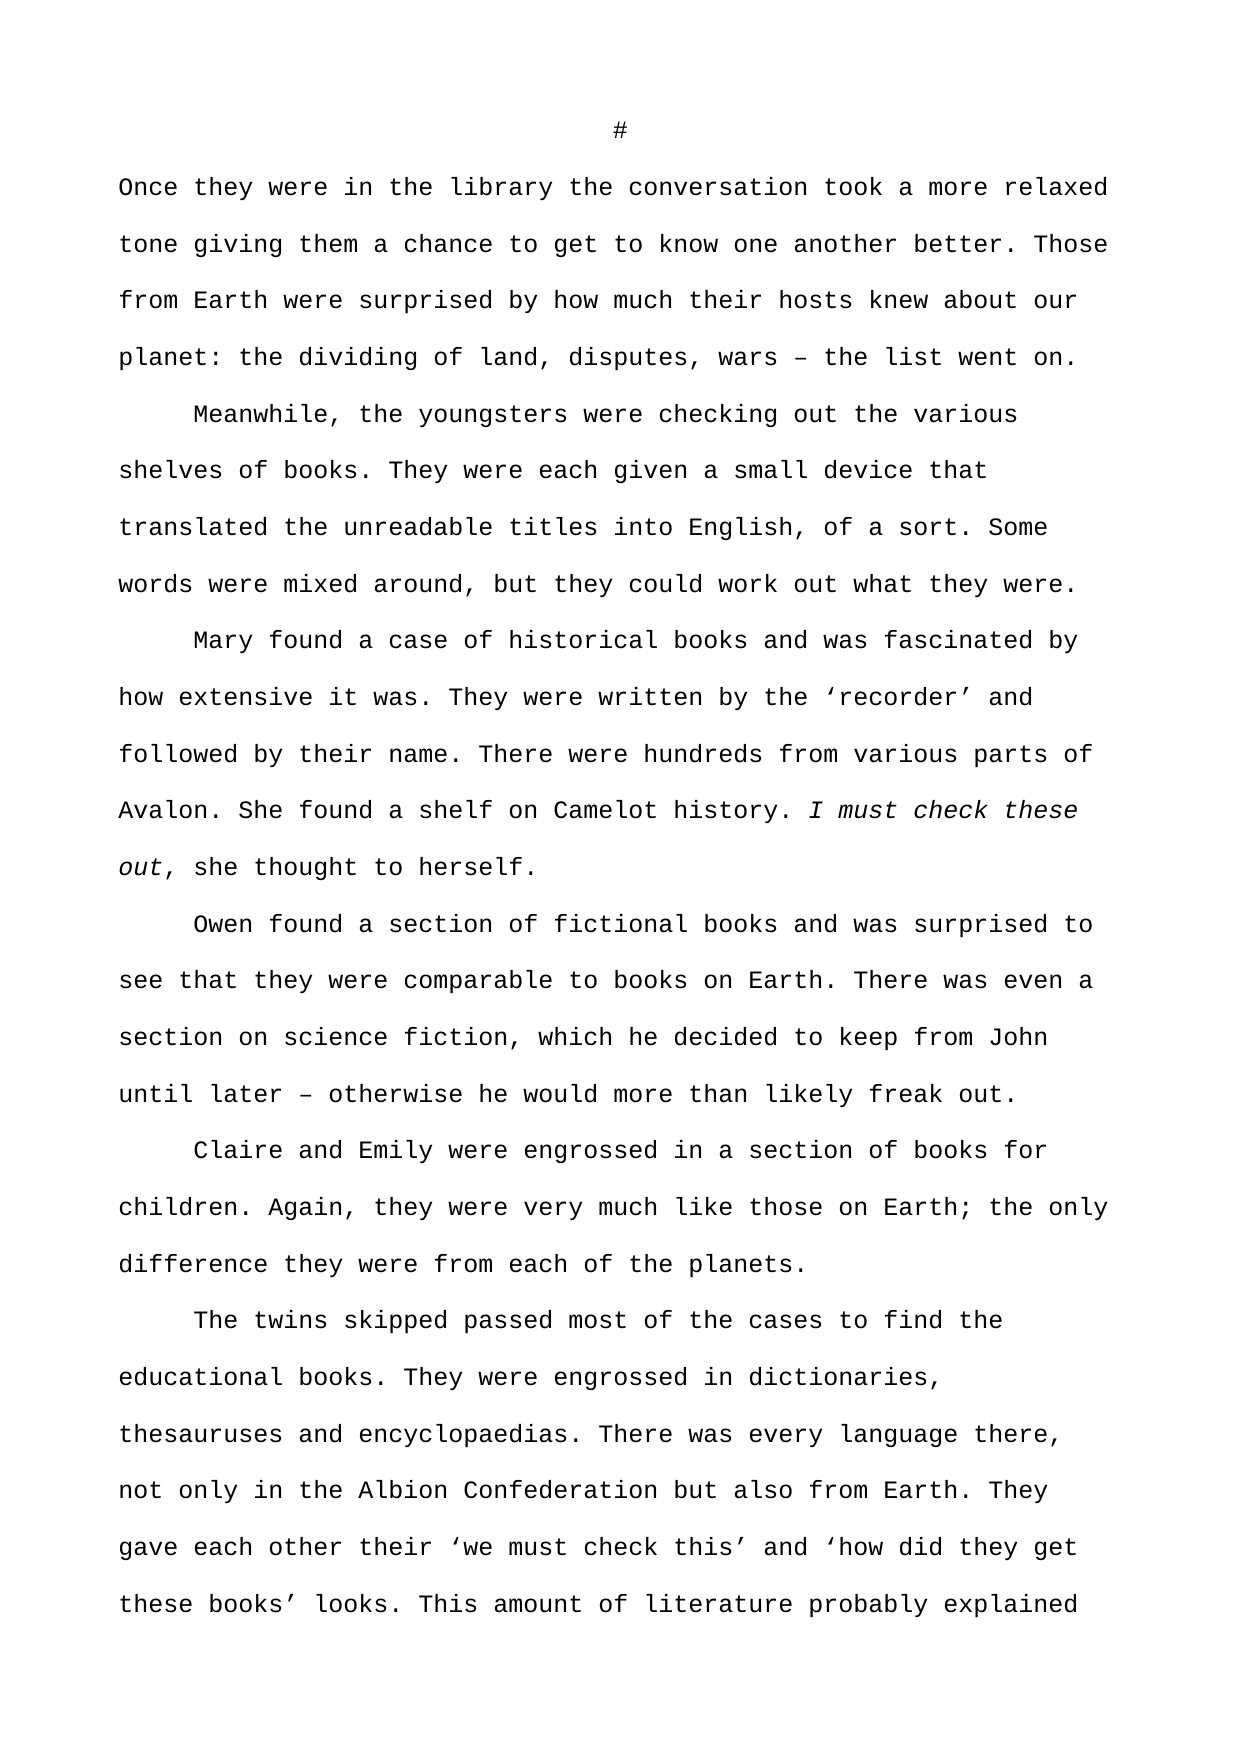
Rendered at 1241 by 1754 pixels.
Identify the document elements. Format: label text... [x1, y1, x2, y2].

text Mary found a case of historical books and was fascinated by how extensive it was. They were written by the ‘recorder’ and followed by their name. There were hundreds from various parts of Avalon. She found a shelf on Camelot history. I must check these out, she thought to herself. [118, 628, 1122, 883]
text The twins skipped passed most of the cases to find the educational books. They were engrossed in dictionaries, thesauruses and encyclopaedias. There was every language there, not only in the Albion Confederation but also from Earth. They gave each other their ‘we must check this’ and ‘how did they get these books’ looks. This amount of literature probably explained [118, 1308, 1122, 1620]
text Once they were in the library the conversation took a more relaxed tone giving them a chance to get to know one another better. Those from Earth were surprised by how much their hosts knew about our planet: the dividing of land, disputes, wars – the list went on. [118, 175, 1122, 373]
text # [118, 118, 1122, 146]
text Meanwhile, the youngsters were checking out the various shelves of books. They were each given a small device that translated the unreadable titles into English, of a sort. Some words were mixed around, but they could work out what they were. [118, 401, 1122, 600]
text Owen found a section of fictional books and was surprised to see that they were comparable to books on Earth. There was even a section on science fiction, which he decided to keep from John until later – otherwise he would more than likely freak out. [118, 911, 1122, 1110]
text Claire and Emily were engrossed in a section of books for children. Again, they were very much like those on Earth; the only difference they were from each of the planets. [118, 1138, 1122, 1280]
